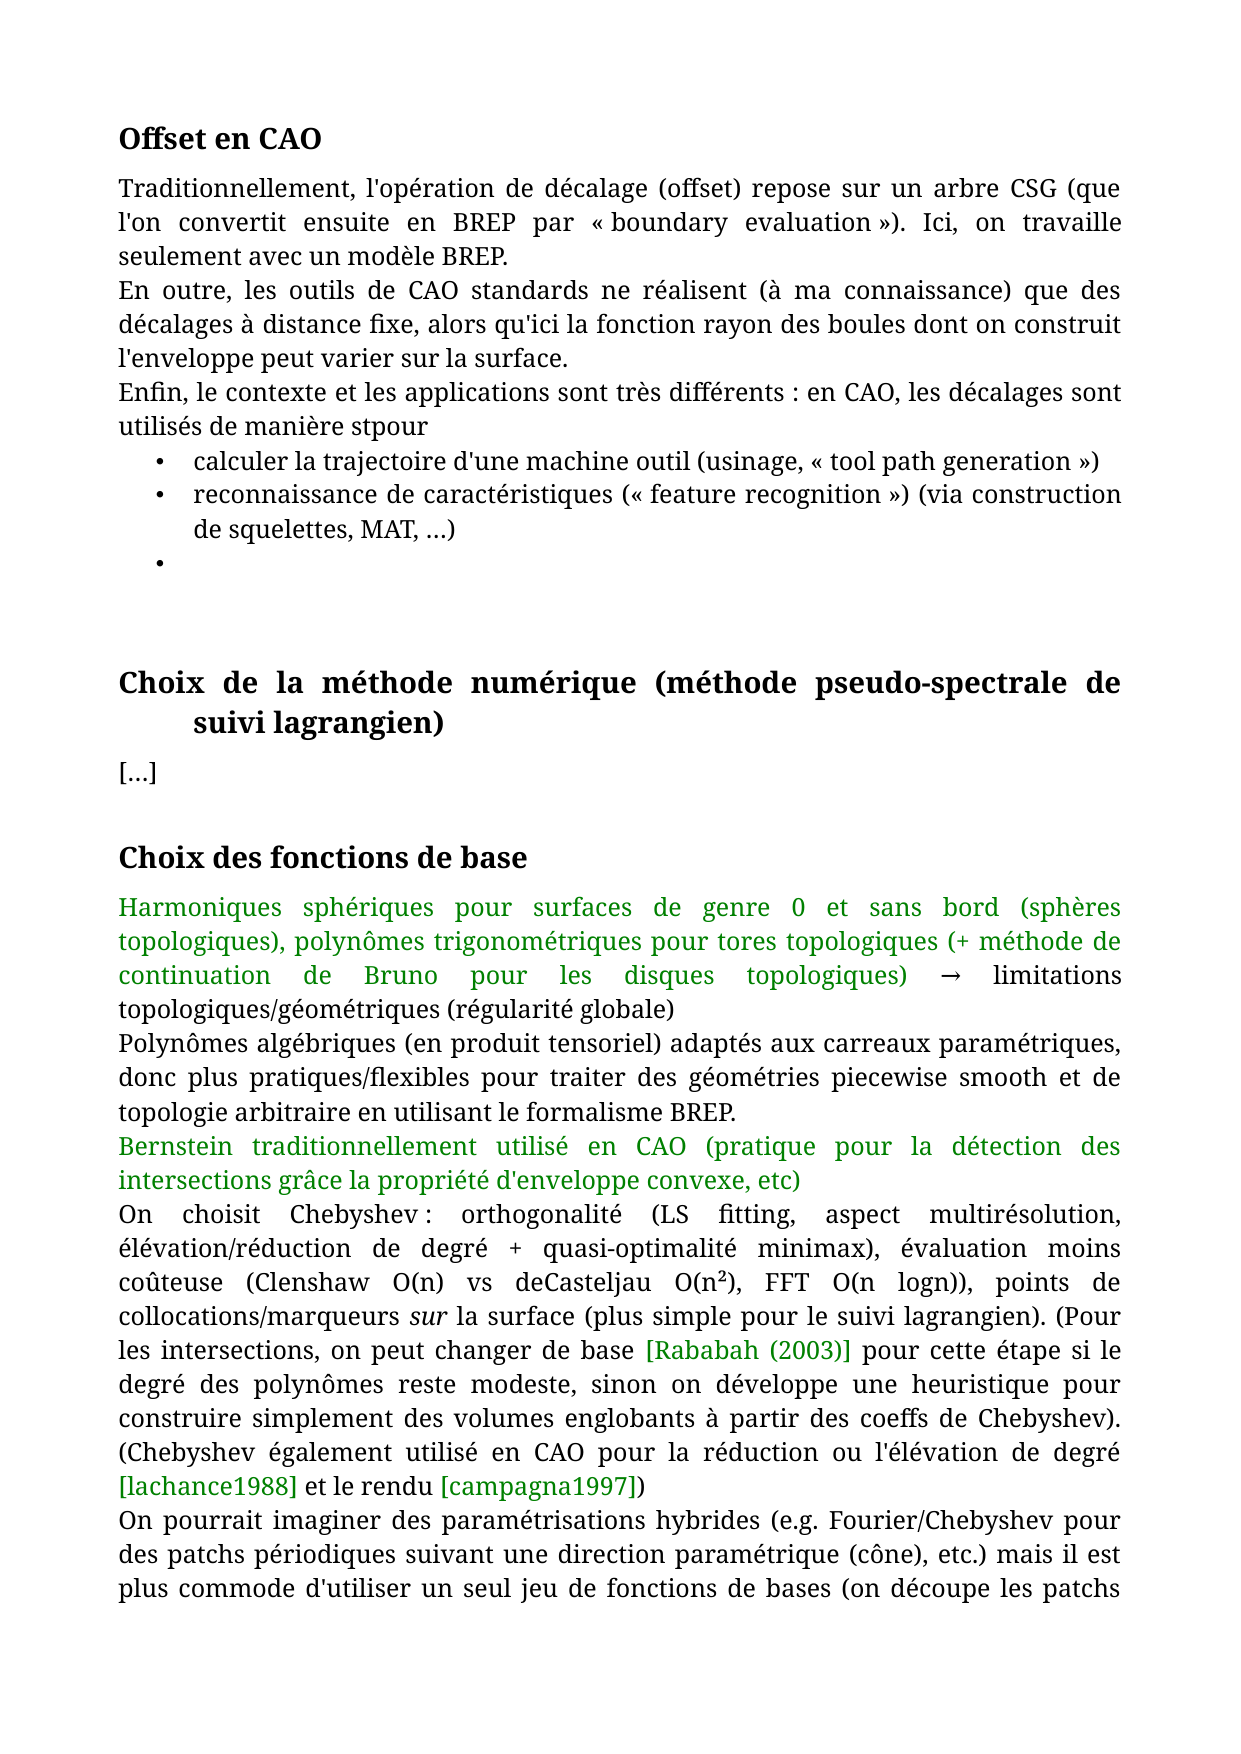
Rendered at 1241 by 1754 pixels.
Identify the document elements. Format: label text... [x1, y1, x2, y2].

text […] [118, 754, 1122, 789]
text Harmoniques sphériques pour surfaces de genre 0 et sans bord (sphères topologiques), polynômes trigonométriques pour tores topologiques (+ méthode de continuation de Bruno pour les disques topologiques) → limitations topologiques/géométriques (régularité globale) [118, 890, 1122, 1026]
subtitle Choix de la méthode numérique (méthode pseudo-spectrale de suivi lagrangien) [118, 662, 1122, 742]
list reconnaissance de caractéristiques (« feature recognition ») (via construction de squelettes, MAT, …) [156, 477, 1122, 545]
text Enfin, le contexte et les applications sont très différents : en CAO, les décalages sont utilisés de manière stpour [118, 375, 1122, 443]
list calculer la trajectoire d'une machine outil (usinage, « tool path generation ») [156, 443, 1122, 477]
text Traditionnellement, l'opération de décalage (offset) repose sur un arbre CSG (que l'on convertit ensuite en BREP par « boundary evaluation »). Ici, on travaille seulement avec un modèle BREP. [118, 171, 1122, 273]
text En outre, les outils de CAO standards ne réalisent (à ma connaissance) que des décalages à distance fixe, alors qu'ici la fonction rayon des boules dont on construit l'enveloppe peut varier sur la surface. [118, 273, 1122, 375]
text On choisit Chebyshev : orthogonalité (LS fitting, aspect multirésolution, élévation/réduction de degré + quasi-optimalité minimax), évaluation moins coûteuse (Clenshaw O(n) vs deCasteljau O(n²), FFT O(n logn)), points de collocations/marqueurs sur la surface (plus simple pour le suivi lagrangien). (Pour les intersections, on peut changer de base [Rababah (2003)] pour cette étape si le degré des polynômes reste modeste, sinon on développe une heuristique pour construire simplement des volumes englobants à partir des coeffs de Chebyshev). (Chebyshev également utilisé en CAO pour la réduction ou l'élévation de degré [lachance1988] et le rendu [campagna1997]) [118, 1196, 1122, 1503]
text On pourrait imaginer des paramétrisations hybrides (e.g. Fourier/Chebyshev pour des patchs périodiques suivant une direction paramétrique (cône), etc.) mais il est plus commode d'utiliser un seul jeu de fonctions de bases (on découpe les patchs [118, 1503, 1122, 1605]
subtitle Choix des fonctions de base [118, 837, 1122, 877]
text Bernstein traditionnellement utilisé en CAO (pratique pour la détection des intersections grâce la propriété d'enveloppe convexe, etc) [118, 1128, 1122, 1196]
subtitle Offset en CAO [118, 118, 1122, 158]
text Polynômes algébriques (en produit tensoriel) adaptés aux carreaux paramétriques, donc plus pratiques/flexibles pour traiter des géométries piecewise smooth et de topologie arbitraire en utilisant le formalisme BREP. [118, 1026, 1122, 1128]
